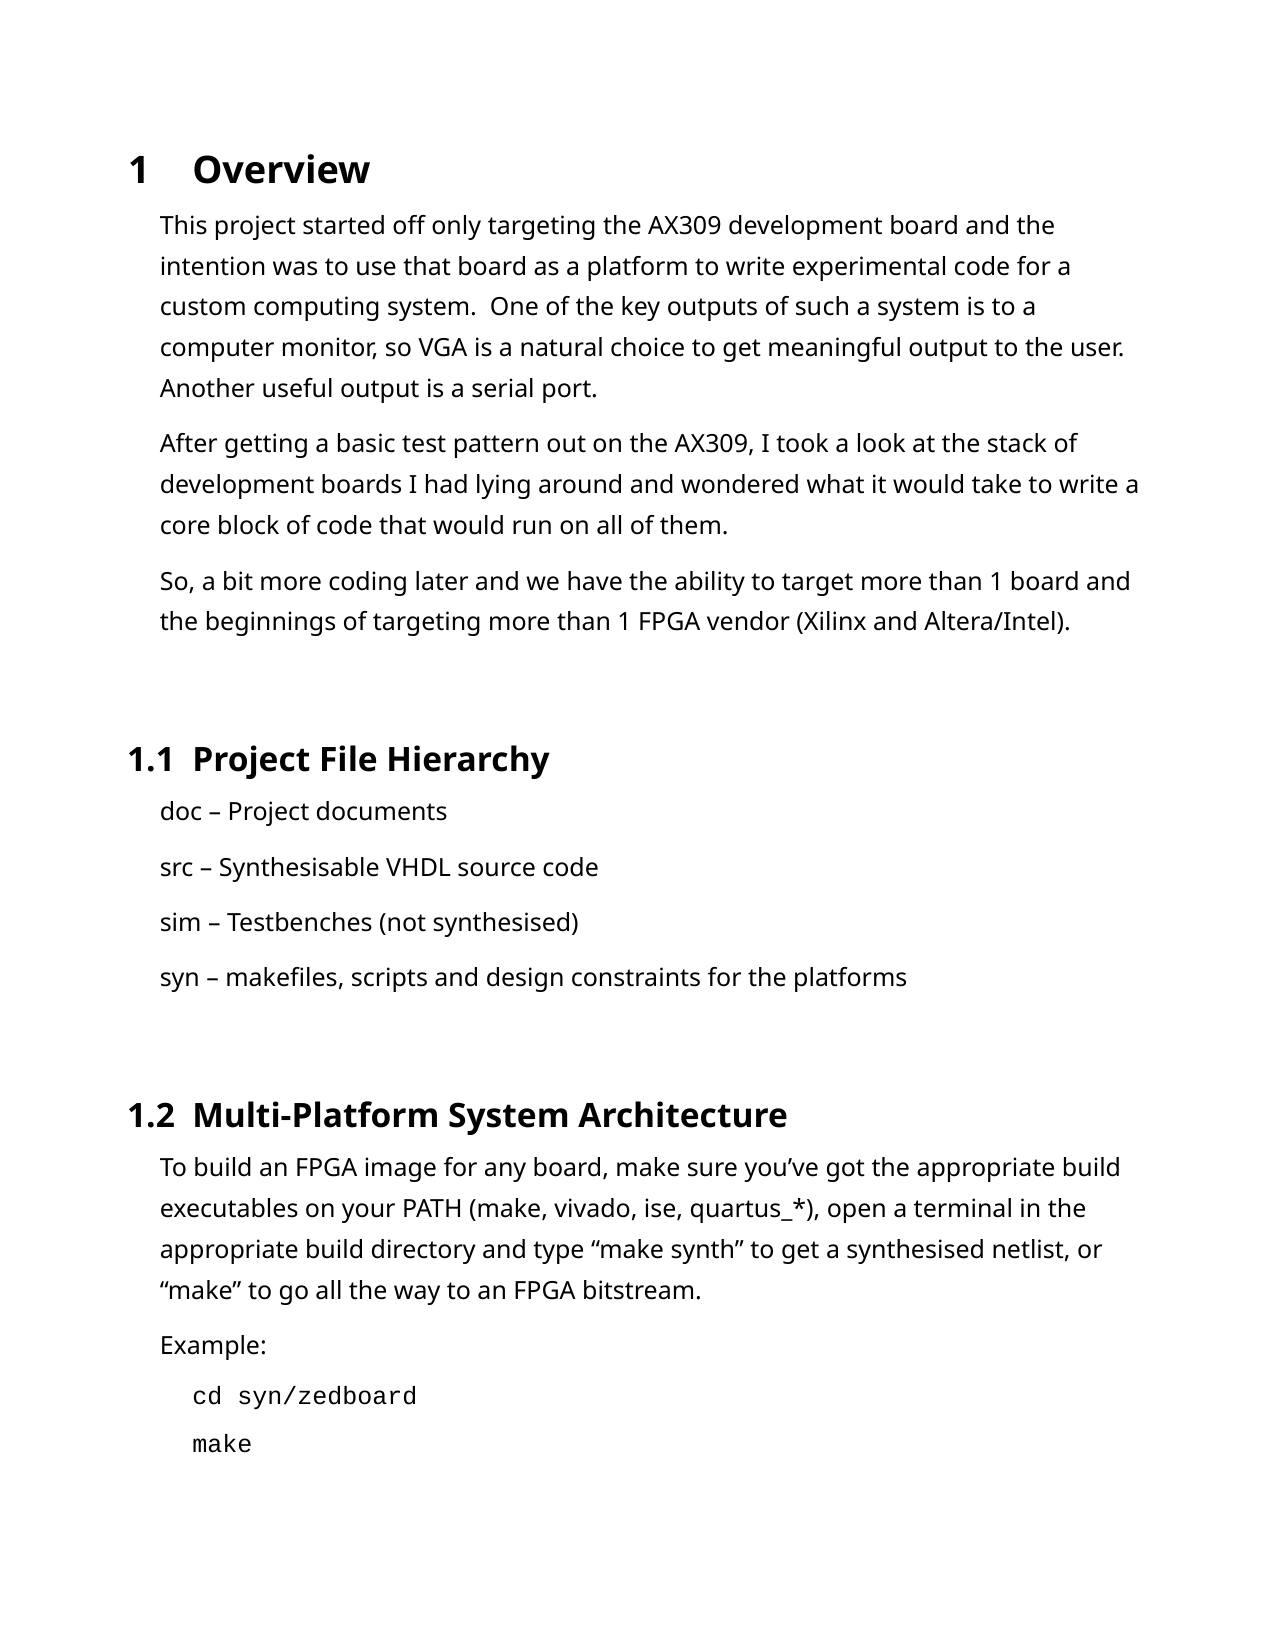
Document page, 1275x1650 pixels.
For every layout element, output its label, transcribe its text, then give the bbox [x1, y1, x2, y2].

text src – Synthesisable VHDL source code [159, 849, 1157, 883]
text doc – Project documents [159, 794, 1157, 828]
text syn – makefiles, scripts and design constraints for the platforms [159, 960, 1157, 994]
subtitle Overview [118, 143, 1157, 195]
text This project started off only targeting the AX309 development board and the intention was to use that board as a platform to write experimental code for a custom computing system. One of the key outputs of such a system is to a computer monitor, so VGA is a natural choice to get meaningful output to the user. Another useful output is a serial port. [159, 207, 1157, 405]
text After getting a basic test pattern out on the AX309, I took a look at the stack of development boards I had lying around and wondered what it would take to write a core block of code that would run on all of them. [159, 426, 1157, 542]
text make [192, 1432, 1157, 1460]
text To build an FPGA image for any board, make sure you’ve got the appropriate build executables on your PATH (make, vivado, ise, quartus_*), open a terminal in the appropriate build directory and type “make synth” to get a synthesised netlist, or “make” to go all the way to an FPGA bitstream. [159, 1150, 1157, 1307]
text So, a bit more coding later and we have the ability to target more than 1 board and the beginnings of targeting more than 1 FPGA vendor (Xilinx and Altera/Intel). [159, 563, 1157, 638]
text cd syn/zedboard [192, 1383, 1157, 1412]
subtitle Multi-Platform System Architecture [118, 1092, 1157, 1137]
text Example: [159, 1328, 1157, 1362]
subtitle Project File Hierarchy [118, 736, 1157, 781]
text sim – Testbenches (not synthesised) [159, 905, 1157, 939]
